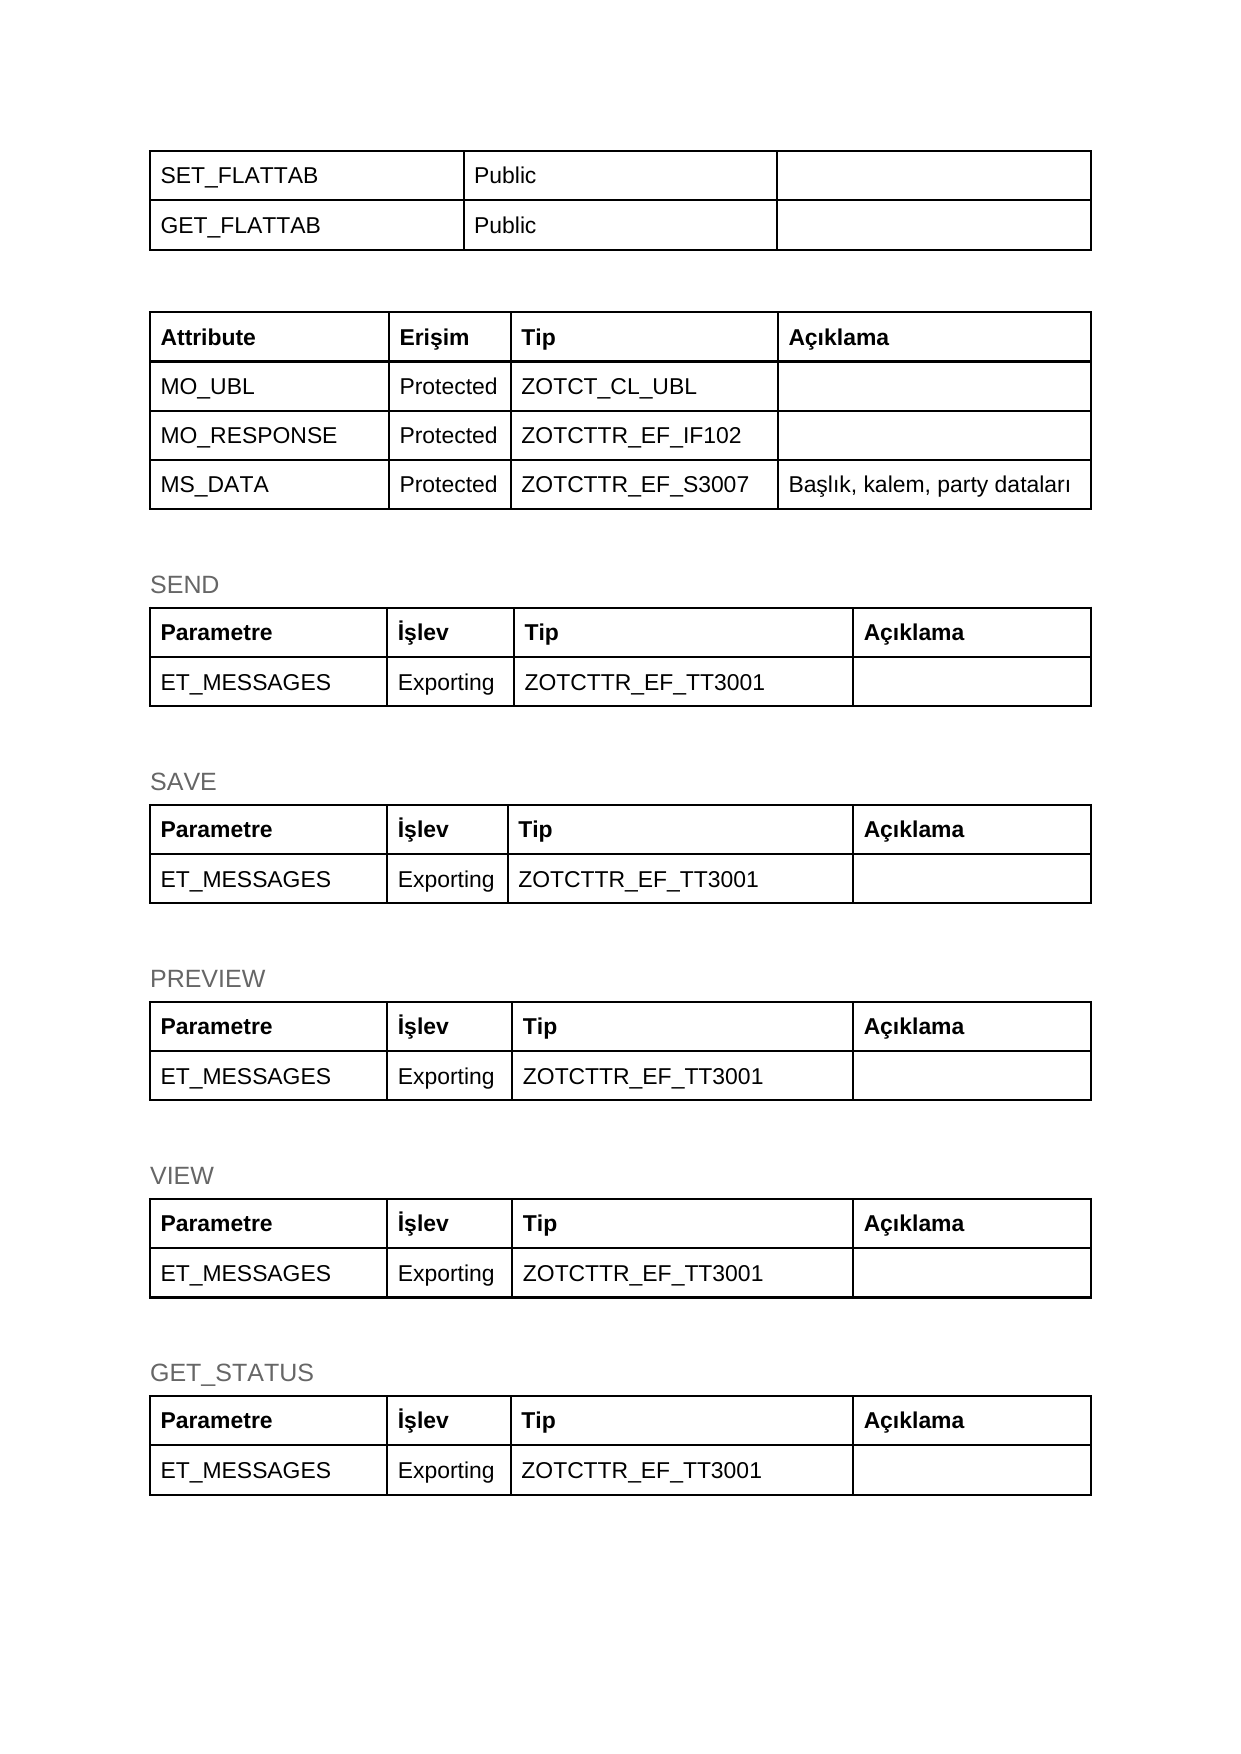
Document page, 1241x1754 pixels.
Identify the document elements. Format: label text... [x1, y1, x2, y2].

table_cell GET_FLATTAB [151, 201, 463, 248]
table_cell [854, 1052, 1090, 1099]
table_header Açıklama [854, 1003, 1090, 1050]
table_header Açıklama [779, 313, 1090, 360]
table_cell Protected [390, 461, 510, 508]
table_cell Protected [390, 363, 510, 409]
table_header Açıklama [854, 1397, 1090, 1444]
table_cell ZOTCTTR_EF_TT3001 [512, 1446, 852, 1493]
table_header Parametre [151, 1200, 386, 1247]
table_cell Exporting [388, 1052, 511, 1099]
table_header İşlev [388, 806, 507, 853]
table_cell [778, 201, 1090, 248]
table_cell [779, 412, 1090, 459]
table_cell Exporting [388, 1446, 510, 1493]
table_cell ZOTCTTR_EF_TT3001 [515, 658, 852, 705]
table_cell ZOTCTTR_EF_TT3001 [513, 1052, 852, 1099]
subtitle PREVIEW [150, 964, 1090, 992]
table_header Tip [513, 1200, 852, 1247]
subtitle VIEW [150, 1161, 1090, 1189]
table_header Tip [513, 1003, 852, 1050]
table_header Parametre [151, 806, 386, 853]
table_cell Exporting [388, 1249, 511, 1296]
table_cell SET_FLATTAB [151, 152, 463, 199]
table_cell ET_MESSAGES [151, 1249, 386, 1296]
table_cell [854, 1446, 1090, 1493]
table_cell ET_MESSAGES [151, 658, 386, 705]
table_header Erişim [390, 313, 510, 360]
table_cell ZOTCT_CL_UBL [512, 363, 777, 409]
table_cell ZOTCTTR_EF_S3007 [512, 461, 777, 508]
subtitle GET_STATUS [150, 1358, 1090, 1387]
table_header İşlev [388, 1397, 510, 1444]
table_cell [854, 855, 1090, 902]
table_cell Public [465, 201, 776, 248]
table_header Tip [512, 313, 777, 360]
table_cell MO_RESPONSE [151, 412, 388, 459]
table_cell [854, 658, 1090, 705]
table_cell Başlık, kalem, party dataları [779, 461, 1090, 508]
table_header Açıklama [854, 1200, 1090, 1247]
table_header Parametre [151, 1397, 386, 1444]
table_cell Public [465, 152, 776, 199]
table_header İşlev [388, 1200, 511, 1247]
table_cell ET_MESSAGES [151, 855, 386, 902]
table_header İşlev [388, 609, 513, 656]
table_header Açıklama [854, 806, 1090, 853]
table_cell [854, 1249, 1090, 1296]
table_cell ET_MESSAGES [151, 1052, 386, 1099]
table_cell MO_UBL [151, 363, 388, 409]
table_header Tip [512, 1397, 852, 1444]
table_cell Exporting [388, 855, 507, 902]
subtitle SAVE [150, 767, 1090, 795]
table_cell MS_DATA [151, 461, 388, 508]
table_cell ZOTCTTR_EF_IF102 [512, 412, 777, 459]
table_header İşlev [388, 1003, 511, 1050]
table_cell ET_MESSAGES [151, 1446, 386, 1493]
subtitle SEND [150, 569, 1090, 598]
table_header Açıklama [854, 609, 1090, 656]
table_cell [778, 152, 1090, 199]
table_cell [779, 363, 1090, 409]
table_cell ZOTCTTR_EF_TT3001 [509, 855, 852, 902]
table_cell Protected [390, 412, 510, 459]
table_cell ZOTCTTR_EF_TT3001 [513, 1249, 852, 1296]
table_header Attribute [151, 313, 388, 360]
table_header Tip [509, 806, 852, 853]
table_cell Exporting [388, 658, 513, 705]
table_header Tip [515, 609, 852, 656]
table_header Parametre [151, 609, 386, 656]
table_header Parametre [151, 1003, 386, 1050]
